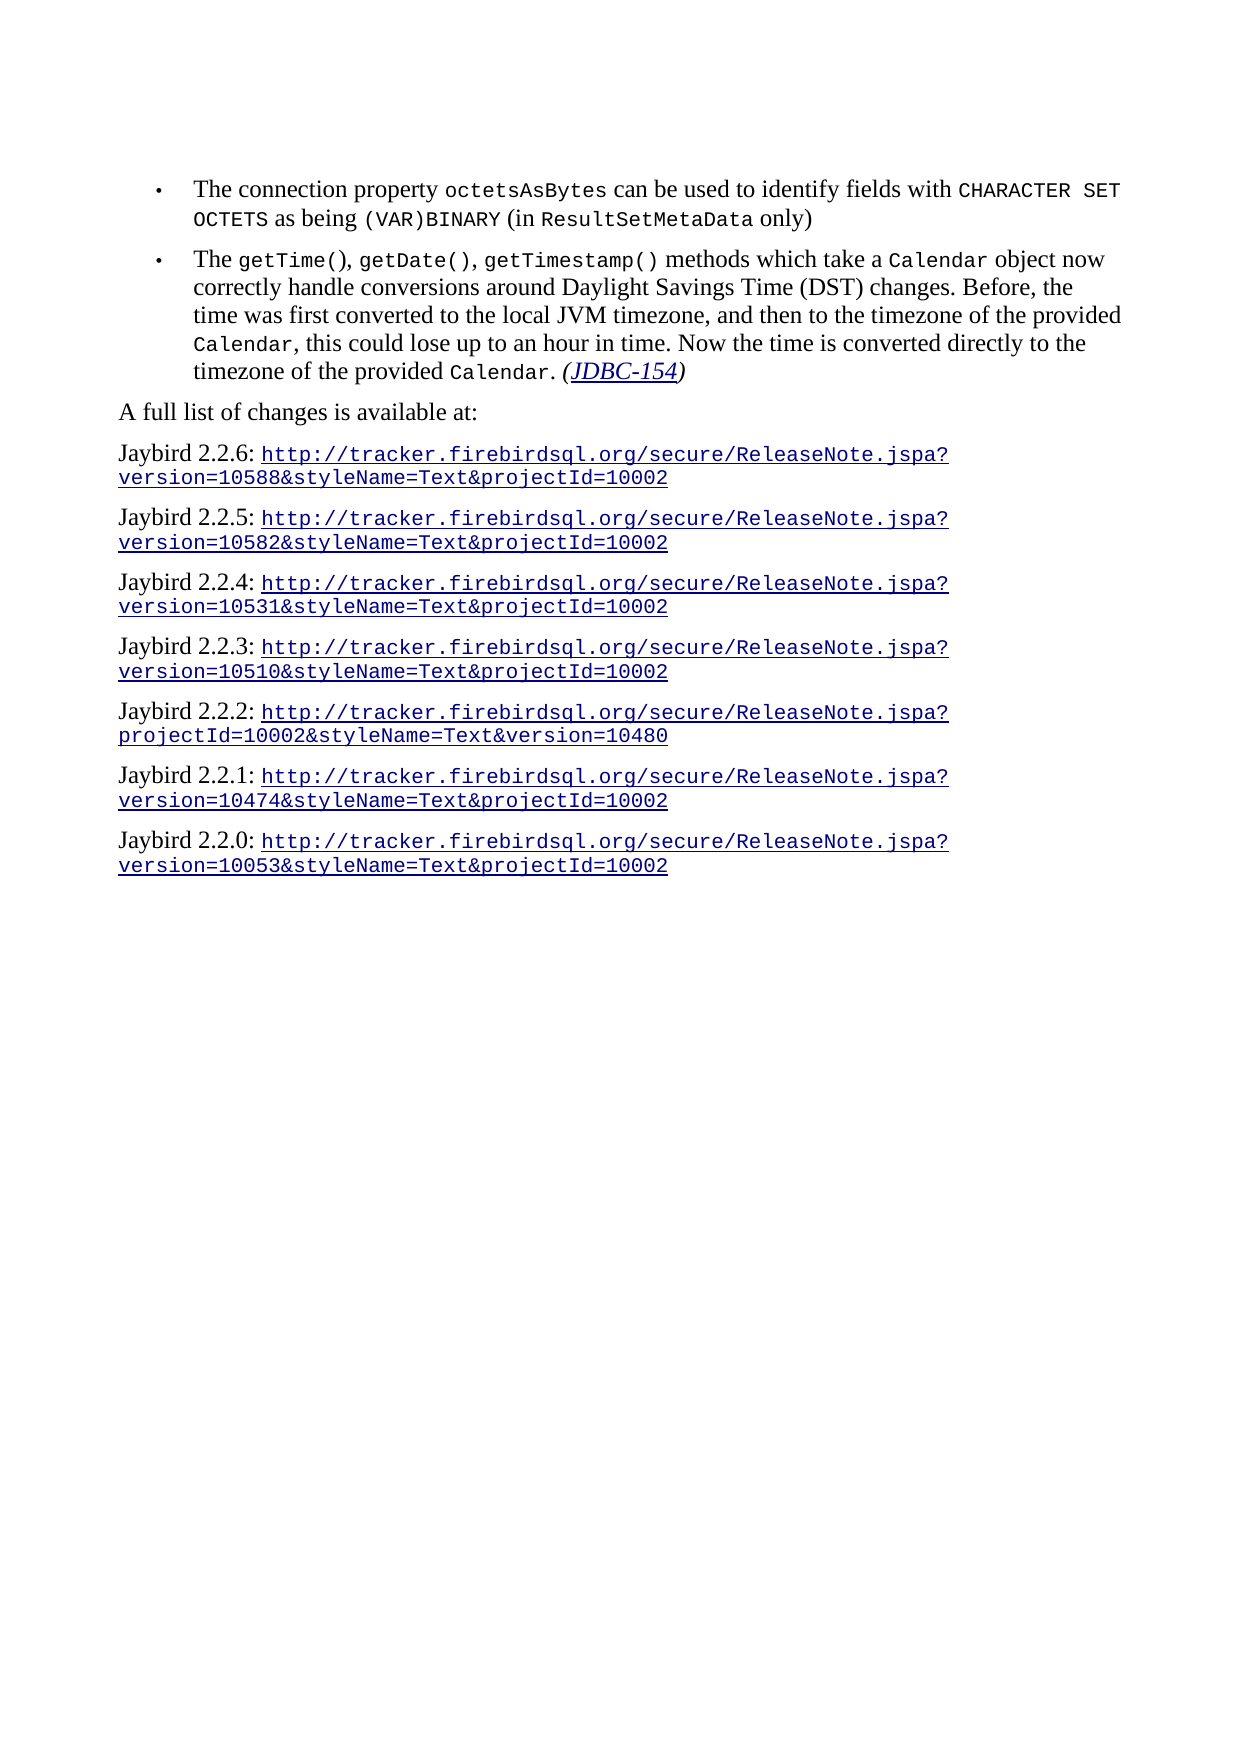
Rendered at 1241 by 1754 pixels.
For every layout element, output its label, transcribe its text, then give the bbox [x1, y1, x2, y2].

text Jaybird 2.2.0: http://tracker.firebirdsql.org/secure/ReleaseNote.jspa?version=10053&styleName=Text&projectId=10002 [118, 826, 1122, 878]
text A full list of changes is available at: [118, 398, 1122, 426]
text Jaybird 2.2.1: http://tracker.firebirdsql.org/secure/ReleaseNote.jspa?version=10474&styleName=Text&projectId=10002 [118, 762, 1122, 814]
list The getTime(), getDate(), getTimestamp() methods which take a Calendar object now correctly handle conversions around Daylight Savings Time (DST) changes. Before, the time was first converted to the local JVM timezone, and then to the timezone of the provided Calendar, this could lose up to an hour in time. Now the time is converted directly to the timezone of the provided Calendar. (JDBC-154) [156, 245, 1122, 386]
text Jaybird 2.2.4: http://tracker.firebirdsql.org/secure/ReleaseNote.jspa?version=10531&styleName=Text&projectId=10002 [118, 568, 1122, 620]
text Jaybird 2.2.6: http://tracker.firebirdsql.org/secure/ReleaseNote.jspa?version=10588&styleName=Text&projectId=10002 [118, 439, 1122, 491]
text Jaybird 2.2.3: http://tracker.firebirdsql.org/secure/ReleaseNote.jspa?version=10510&styleName=Text&projectId=10002 [118, 632, 1122, 684]
list The connection property octetsAsBytes can be used to identify fields with CHARACTER SET OCTETS as being (VAR)BINARY (in ResultSetMetaData only) [156, 175, 1122, 232]
text Jaybird 2.2.2: http://tracker.firebirdsql.org/secure/ReleaseNote.jspa?projectId=10002&styleName=Text&version=10480 [118, 697, 1122, 749]
